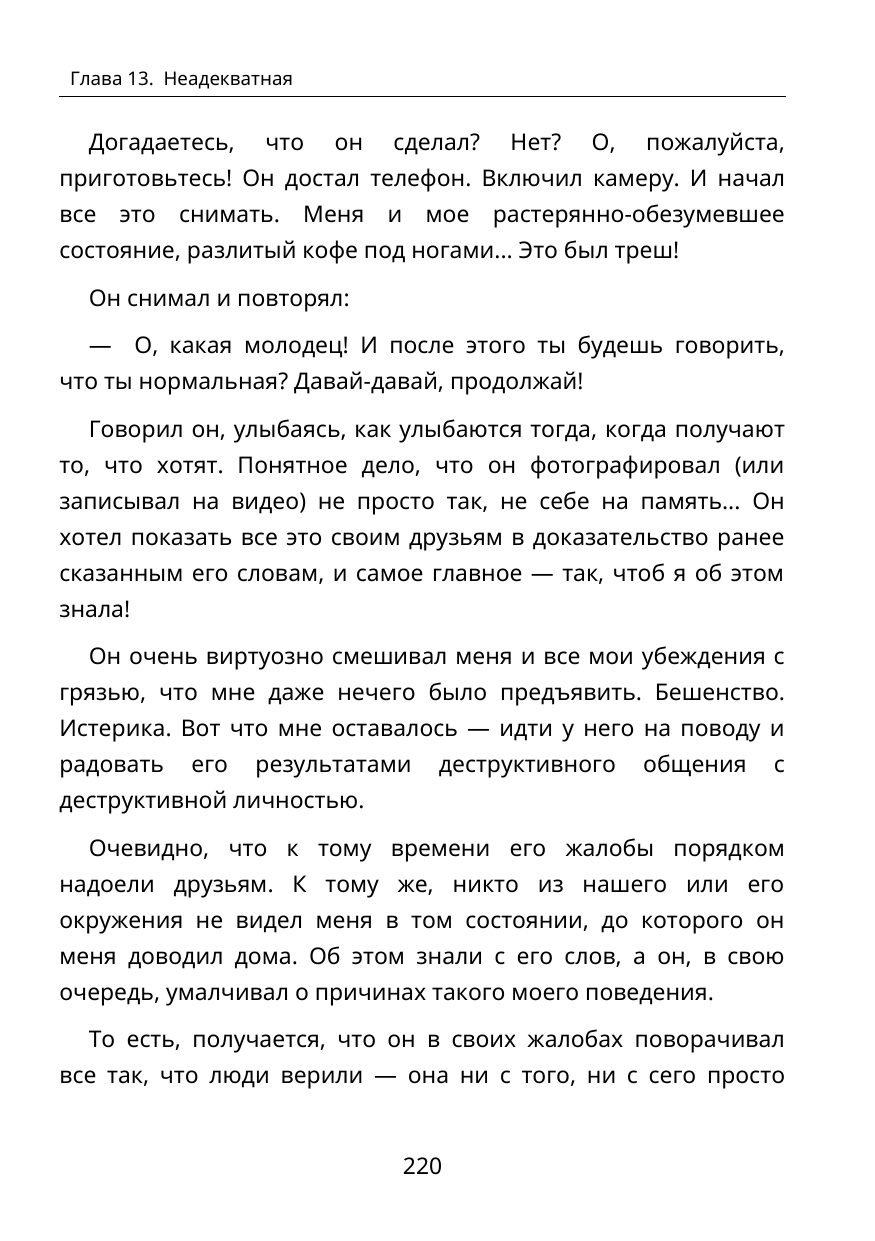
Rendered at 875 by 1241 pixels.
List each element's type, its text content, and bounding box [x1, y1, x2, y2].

list О, какая молодец! И после этого ты будешь говорить, что ты нормальная? Давай-давай, продолжай! [59, 329, 786, 396]
text То есть, получается, что он в своих жалобах поворачивал все так, что люди верили — она ни с того, ни с сего просто [59, 1023, 786, 1090]
text Догадаетесь, что он сделал? Нет? О, пожалуйста, приготовьтесь! Он достал телефон. Включил камеру. И начал все это снимать. Меня и мое растерянно-обезумевшее состояние, разлитый кофе под ногами... Это был треш! [59, 126, 786, 265]
text Он очень виртуозно смешивал меня и все мои убеждения с грязью, что мне даже нечего было предъявить. Бешенство. Истерика. Вот что мне оставалось — идти у него на поводу и радовать его результатами деструктивного общения с деструктивной личностью. [59, 640, 786, 815]
text Он снимал и повторял: [59, 282, 786, 313]
text Очевидно, что к тому времени его жалобы порядком надоели друзьям. К тому же, никто из нашего или его окружения не видел меня в том состоянии, до которого он меня доводил дома. Об этом знали с его слов, а он, в свою очередь, умалчивал о причинах такого моего поведения. [59, 832, 786, 1007]
text Говорил он, улыбаясь, как улыбаются тогда, когда получают то, что хотят. Понятное дело, что он фотографировал (или записывал на видео) не просто так, не себе на память... Он хотел показать все это своим друзьям в доказательство ранее сказанным его словам, и самое главное — так, чтоб я об этом знала! [59, 413, 786, 624]
